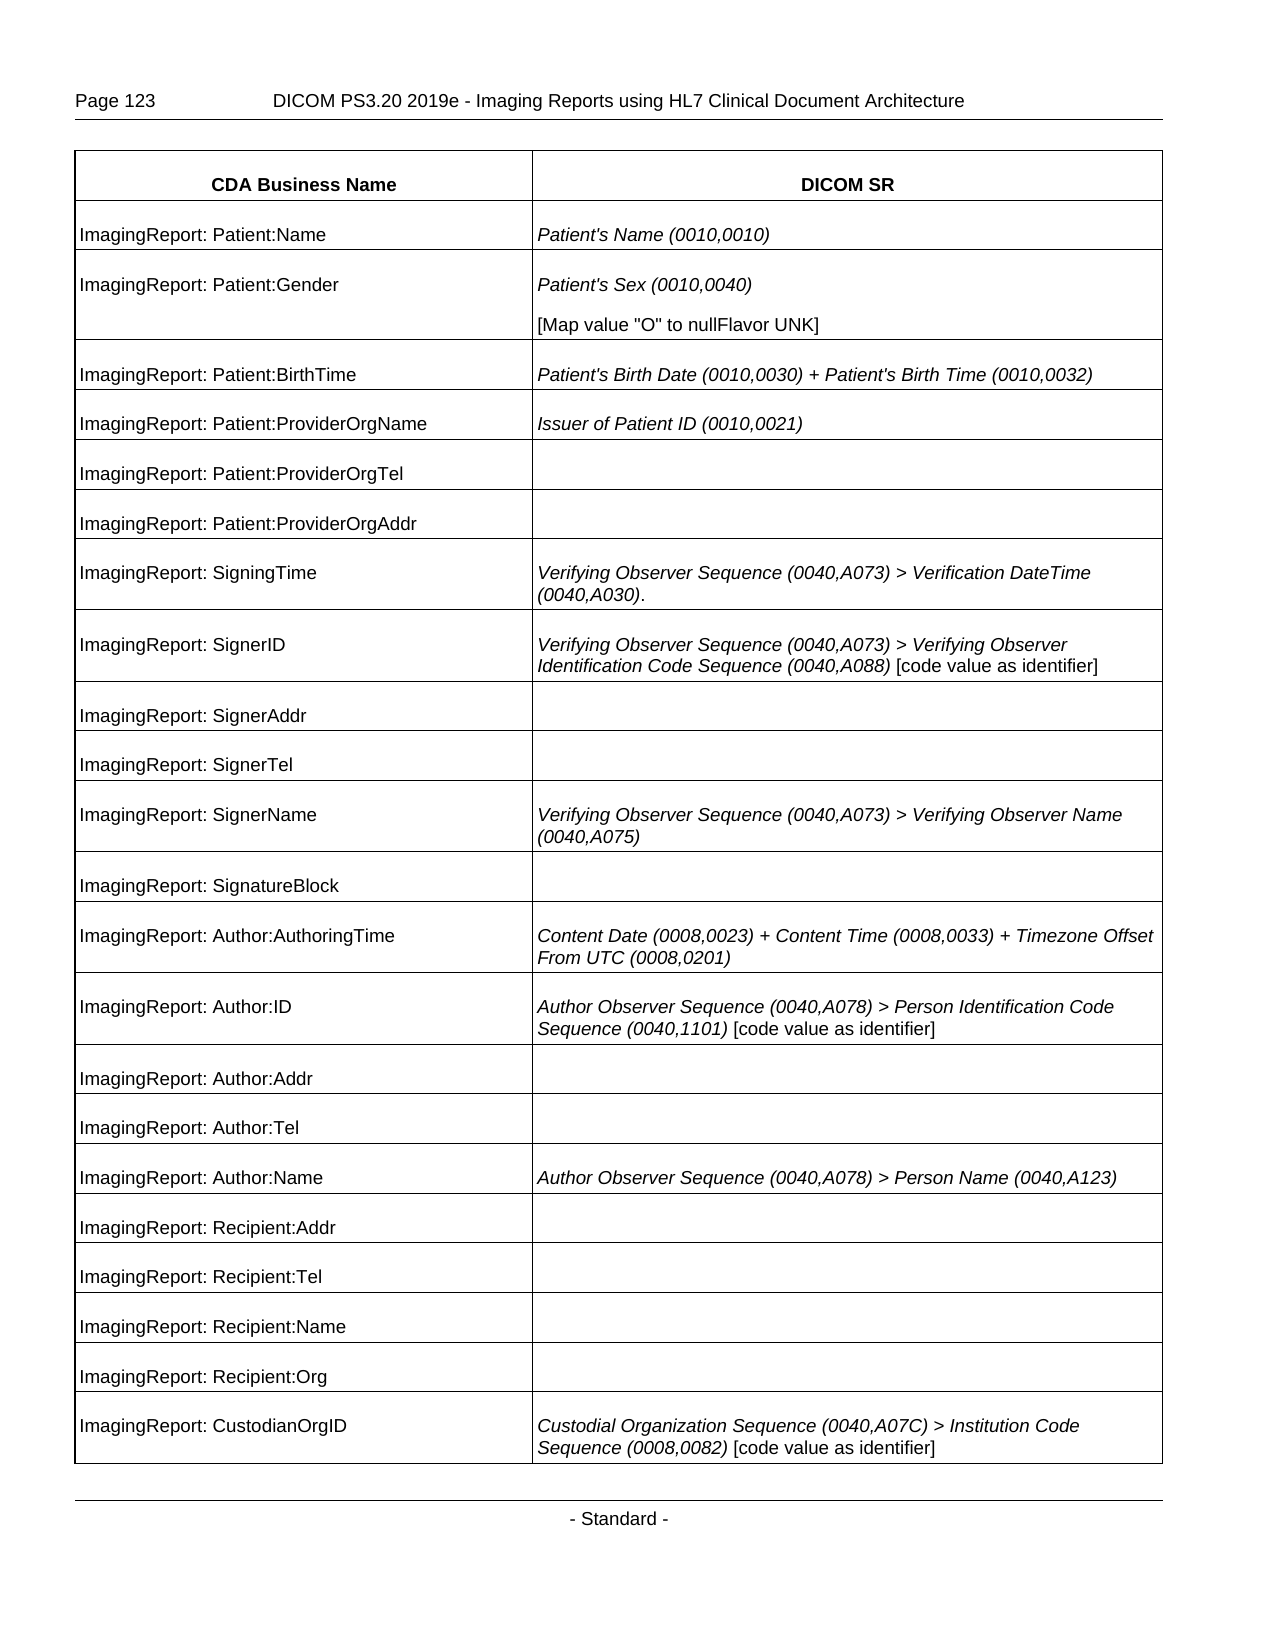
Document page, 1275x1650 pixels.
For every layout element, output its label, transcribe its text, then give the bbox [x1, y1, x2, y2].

table_cell ImagingReport: Author:Addr [76, 1045, 532, 1093]
table_cell ImagingReport: Patient:BirthTime [76, 340, 532, 389]
table_cell Content Date (0008,0023) + Content Time (0008,0033) + Timezone Offset From UTC (0008,0201) [533, 902, 1162, 972]
table_cell [533, 1293, 1162, 1342]
table_cell [533, 1194, 1162, 1242]
table_cell ImagingReport: Author:Name [76, 1144, 532, 1192]
table_cell ImagingReport: Patient:ProviderOrgAddr [76, 490, 532, 538]
table_cell [533, 682, 1162, 730]
table_cell [533, 490, 1162, 538]
table_cell ImagingReport: SignerID [76, 610, 532, 681]
table_cell Patient's Birth Date (0010,0030) + Patient's Birth Time (0010,0032) [533, 340, 1162, 389]
table_cell ImagingReport: Patient:Name [76, 201, 532, 249]
table_cell [533, 731, 1162, 780]
table_cell [533, 1243, 1162, 1292]
table_cell [533, 1094, 1162, 1143]
table_cell [533, 852, 1162, 901]
table_cell Patient's Sex (0010,0040) [Map value "O" to nullFlavor UNK] [533, 250, 1162, 339]
table_cell ImagingReport: SigningTime [76, 539, 532, 609]
table_cell ImagingReport: Patient:ProviderOrgTel [76, 440, 532, 488]
table_cell Issuer of Patient ID (0010,0021) [533, 390, 1162, 439]
table_cell Custodial Organization Sequence (0040,A07C) > Institution Code Sequence (0008,0082) [code value as identifier] [533, 1392, 1162, 1462]
table_cell ImagingReport: Author:ID [76, 973, 532, 1043]
table_cell Verifying Observer Sequence (0040,A073) > Verifying Observer Name (0040,A075) [533, 781, 1162, 851]
table_cell Patient's Name (0010,0010) [533, 201, 1162, 249]
table_cell ImagingReport: SignerName [76, 781, 532, 851]
table_cell ImagingReport: Patient:Gender [76, 250, 532, 339]
table_cell ImagingReport: Author:AuthoringTime [76, 902, 532, 972]
table_cell Verifying Observer Sequence (0040,A073) > Verifying Observer Identification Code Sequence (0040,A088) [code value as identifier] [533, 610, 1162, 681]
table_cell ImagingReport: SignerAddr [76, 682, 532, 730]
table_cell ImagingReport: Patient:ProviderOrgName [76, 390, 532, 439]
table_cell ImagingReport: CustodianOrgID [76, 1392, 532, 1462]
table_cell ImagingReport: SignerTel [76, 731, 532, 780]
table_cell [533, 1045, 1162, 1093]
table_cell Author Observer Sequence (0040,A078) > Person Name (0040,A123) [533, 1144, 1162, 1192]
table_cell Author Observer Sequence (0040,A078) > Person Identification Code Sequence (0040,1101) [code value as identifier] [533, 973, 1162, 1043]
table_cell ImagingReport: Author:Tel [76, 1094, 532, 1143]
table_cell [533, 1343, 1162, 1391]
table_cell ImagingReport: SignatureBlock [76, 852, 532, 901]
table_cell ImagingReport: Recipient:Tel [76, 1243, 532, 1292]
table_cell ImagingReport: Recipient:Org [76, 1343, 532, 1391]
table_header DICOM SR [533, 151, 1162, 200]
table_header CDA Business Name [76, 151, 532, 200]
table_cell ImagingReport: Recipient:Addr [76, 1194, 532, 1242]
table_cell [533, 440, 1162, 488]
table_cell Verifying Observer Sequence (0040,A073) > Verification DateTime (0040,A030). [533, 539, 1162, 609]
table_cell ImagingReport: Recipient:Name [76, 1293, 532, 1342]
